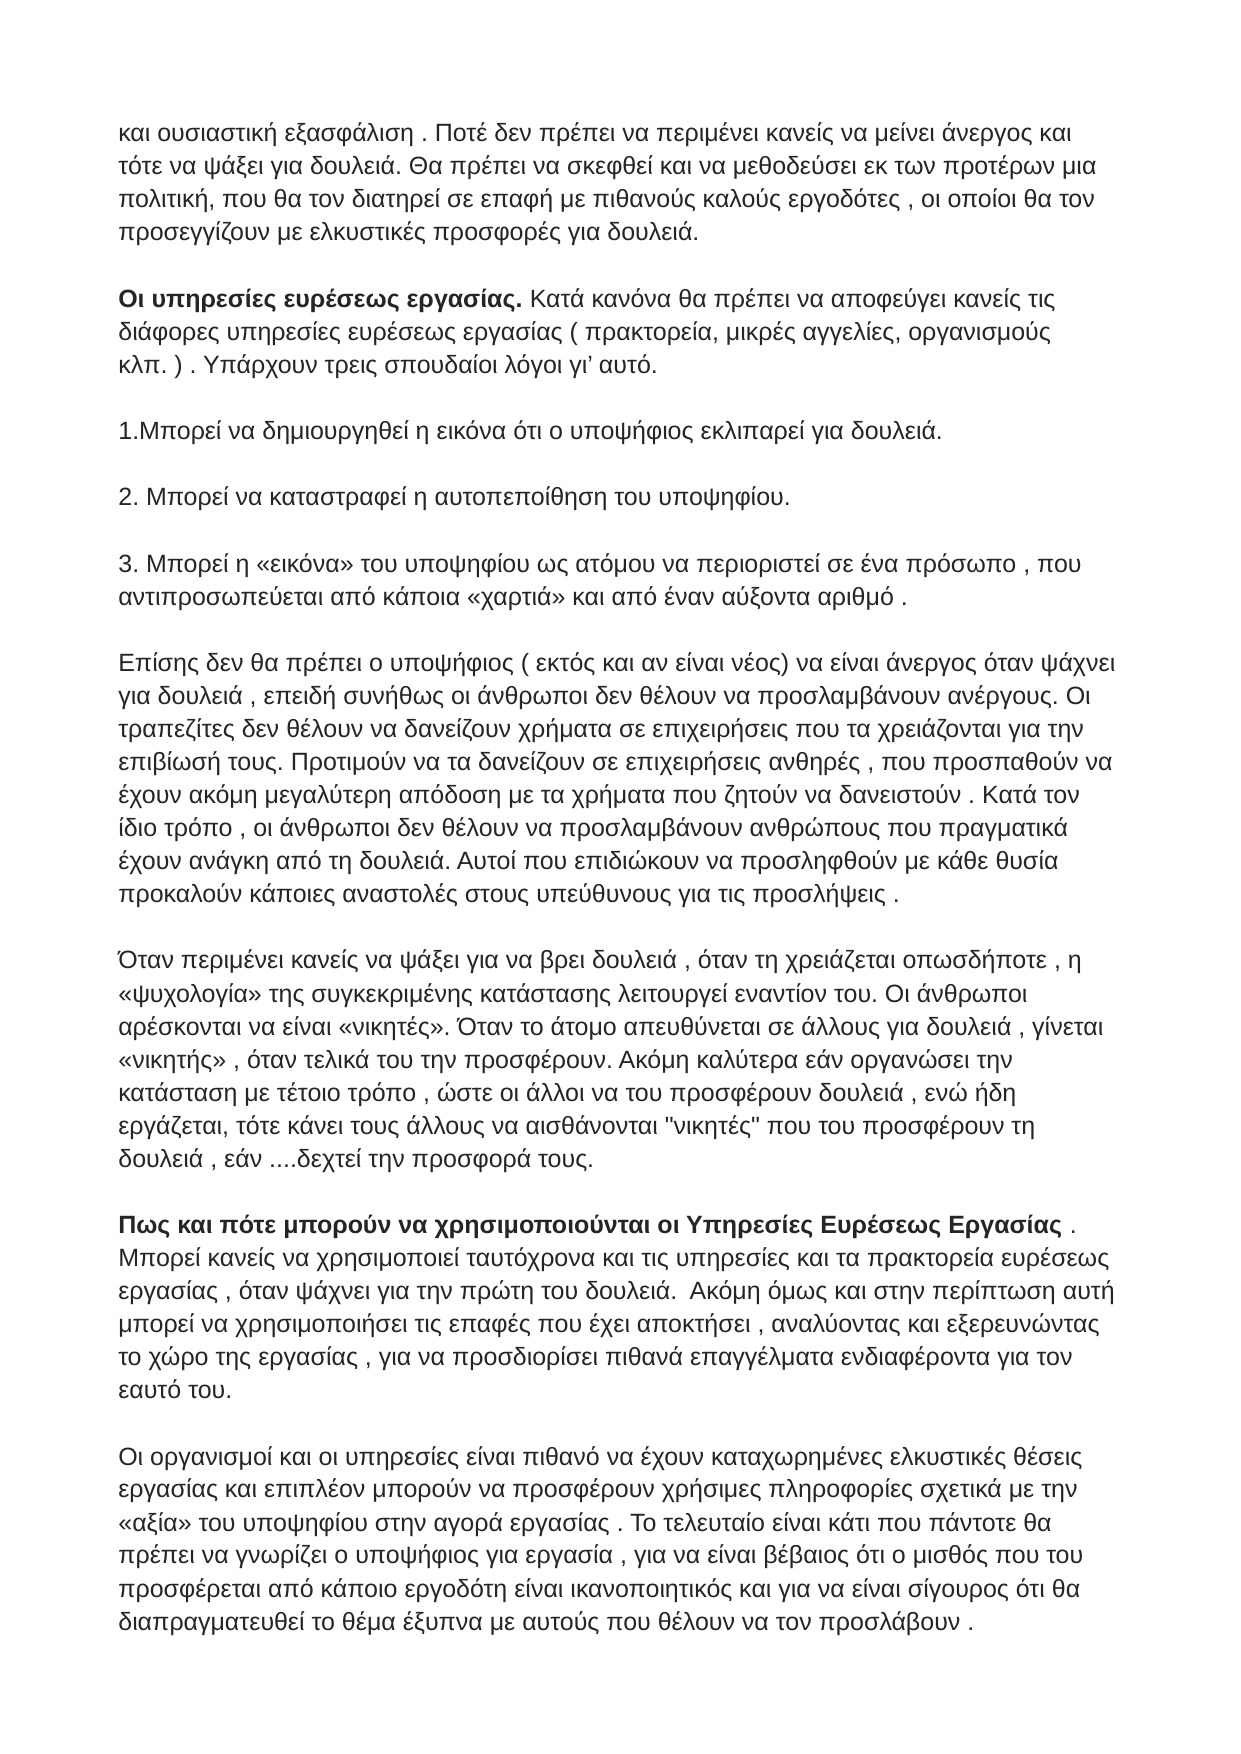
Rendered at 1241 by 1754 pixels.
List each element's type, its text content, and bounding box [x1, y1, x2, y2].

text Οι οργανισμοί και οι υπηρεσίες είναι πιθανό να έχουν καταχωρημένες ελκυστικές θέσεις εργασίας και επιπλέον μπορούν να προσφέρουν χρήσιμες πληροφορίες σχετικά με την «αξία» του υποψηφίου στην αγορά εργασίας . Το τελευταίο είναι κάτι που πάντοτε θα πρέπει να γνωρίζει ο υποψήφιος για εργασία , για να είναι βέβαιος ότι ο μισθός που του προσφέρεται από κάποιο εργοδότη είναι ικανοποιητικός και για να είναι σίγουρος ότι θα διαπραγματευθεί το θέμα έξυπνα με αυτούς που θέλουν να τον προσλάβουν . [118, 1441, 1122, 1635]
text Όταν περιμένει κανείς να ψάξει για να βρει δουλειά , όταν τη χρειάζεται οπωσδήποτε , η «ψυχολογία» της συγκεκριμένης κατάστασης λειτουργεί εναντίον του. Οι άνθρωποι αρέσκονται να είναι «νικητές». Όταν το άτομο απευθύνεται σε άλλους για δουλειά , γίνεται «νικητής» , όταν τελικά του την προσφέρουν. Ακόμη καλύτερα εάν οργανώσει την κατάσταση με τέτοιο τρόπο , ώστε οι άλλοι να του προσφέρουν δουλειά , ενώ ήδη εργάζεται, τότε κάνει τους άλλους να αισθάνονται "νικητές" που του προσφέρουν τη δουλειά , εάν ....δεχτεί την προσφορά τους. [118, 946, 1122, 1172]
text 1.Μπορεί να δημιουργηθεί η εικόνα ότι ο υποψήφιος εκλιπαρεί για δουλειά. [118, 416, 1122, 445]
text και ουσιαστική εξασφάλιση . Ποτέ δεν πρέπει να περιμένει κανείς να μείνει άνεργος και τότε να ψάξει για δουλειά. Θα πρέπει να σκεφθεί και να μεθοδεύσει εκ των προτέρων μια πολιτική, που θα τον διατηρεί σε επαφή με πιθανούς καλούς εργοδότες , οι οποίοι θα τον προσεγγίζουν με ελκυστικές προσφορές για δουλειά. [118, 118, 1122, 246]
text 2. Μπορεί να καταστραφεί η αυτοπεποίθηση του υποψηφίου. [118, 482, 1122, 511]
text 3. Μπορεί η «εικόνα» του υποψηφίου ως ατόμου να περιοριστεί σε ένα πρόσωπο , που αντιπροσωπεύεται από κάποια «χαρτιά» και από έναν αύξοντα αριθμό . [118, 549, 1122, 610]
text Πως και πότε μπορούν να χρησιμοποιούνται οι Υπηρεσίες Ευρέσεως Εργασίας . Μπορεί κανείς να χρησιμοποιεί ταυτόχρονα και τις υπηρεσίες και τα πρακτορεία ευρέσεως εργασίας , όταν ψάχνει για την πρώτη του δουλειά. Ακόμη όμως και στην περίπτωση αυτή μπορεί να χρησιμοποιήσει τις επαφές που έχει αποκτήσει , αναλύοντας και εξερευνώντας το χώρο της εργασίας , για να προσδιορίσει πιθανά επαγγέλματα ενδιαφέροντα για τον εαυτό του. [118, 1210, 1122, 1404]
text Επίσης δεν θα πρέπει ο υποψήφιος ( εκτός και αν είναι νέος) να είναι άνεργος όταν ψάχνει για δουλειά , επειδή συνήθως οι άνθρωποι δεν θέλουν να προσλαμβάνουν ανέργους. Οι τραπεζίτες δεν θέλουν να δανείζουν χρήματα σε επιχειρήσεις που τα χρειάζονται για την επιβίωσή τους. Προτιμούν να τα δανείζουν σε επιχειρήσεις ανθηρές , που προσπαθούν να έχουν ακόμη μεγαλύτερη απόδοση με τα χρήματα που ζητούν να δανειστούν . Κατά τον ίδιο τρόπο , οι άνθρωποι δεν θέλουν να προσλαμβάνουν ανθρώπους που πραγματικά έχουν ανάγκη από τη δουλειά. Αυτοί που επιδιώκουν να προσληφθούν με κάθε θυσία προκαλούν κάποιες αναστολές στους υπεύθυνους για τις προσλήψεις . [118, 648, 1122, 908]
text Οι υπηρεσίες ευρέσεως εργασίας. Κατά κανόνα θα πρέπει να αποφεύγει κανείς τις διάφορες υπηρεσίες ευρέσεως εργασίας ( πρακτορεία, μικρές αγγελίες, οργανισμούς κλπ. ) . Υπάρχουν τρεις σπουδαίοι λόγοι γι’ αυτό. [118, 283, 1122, 378]
